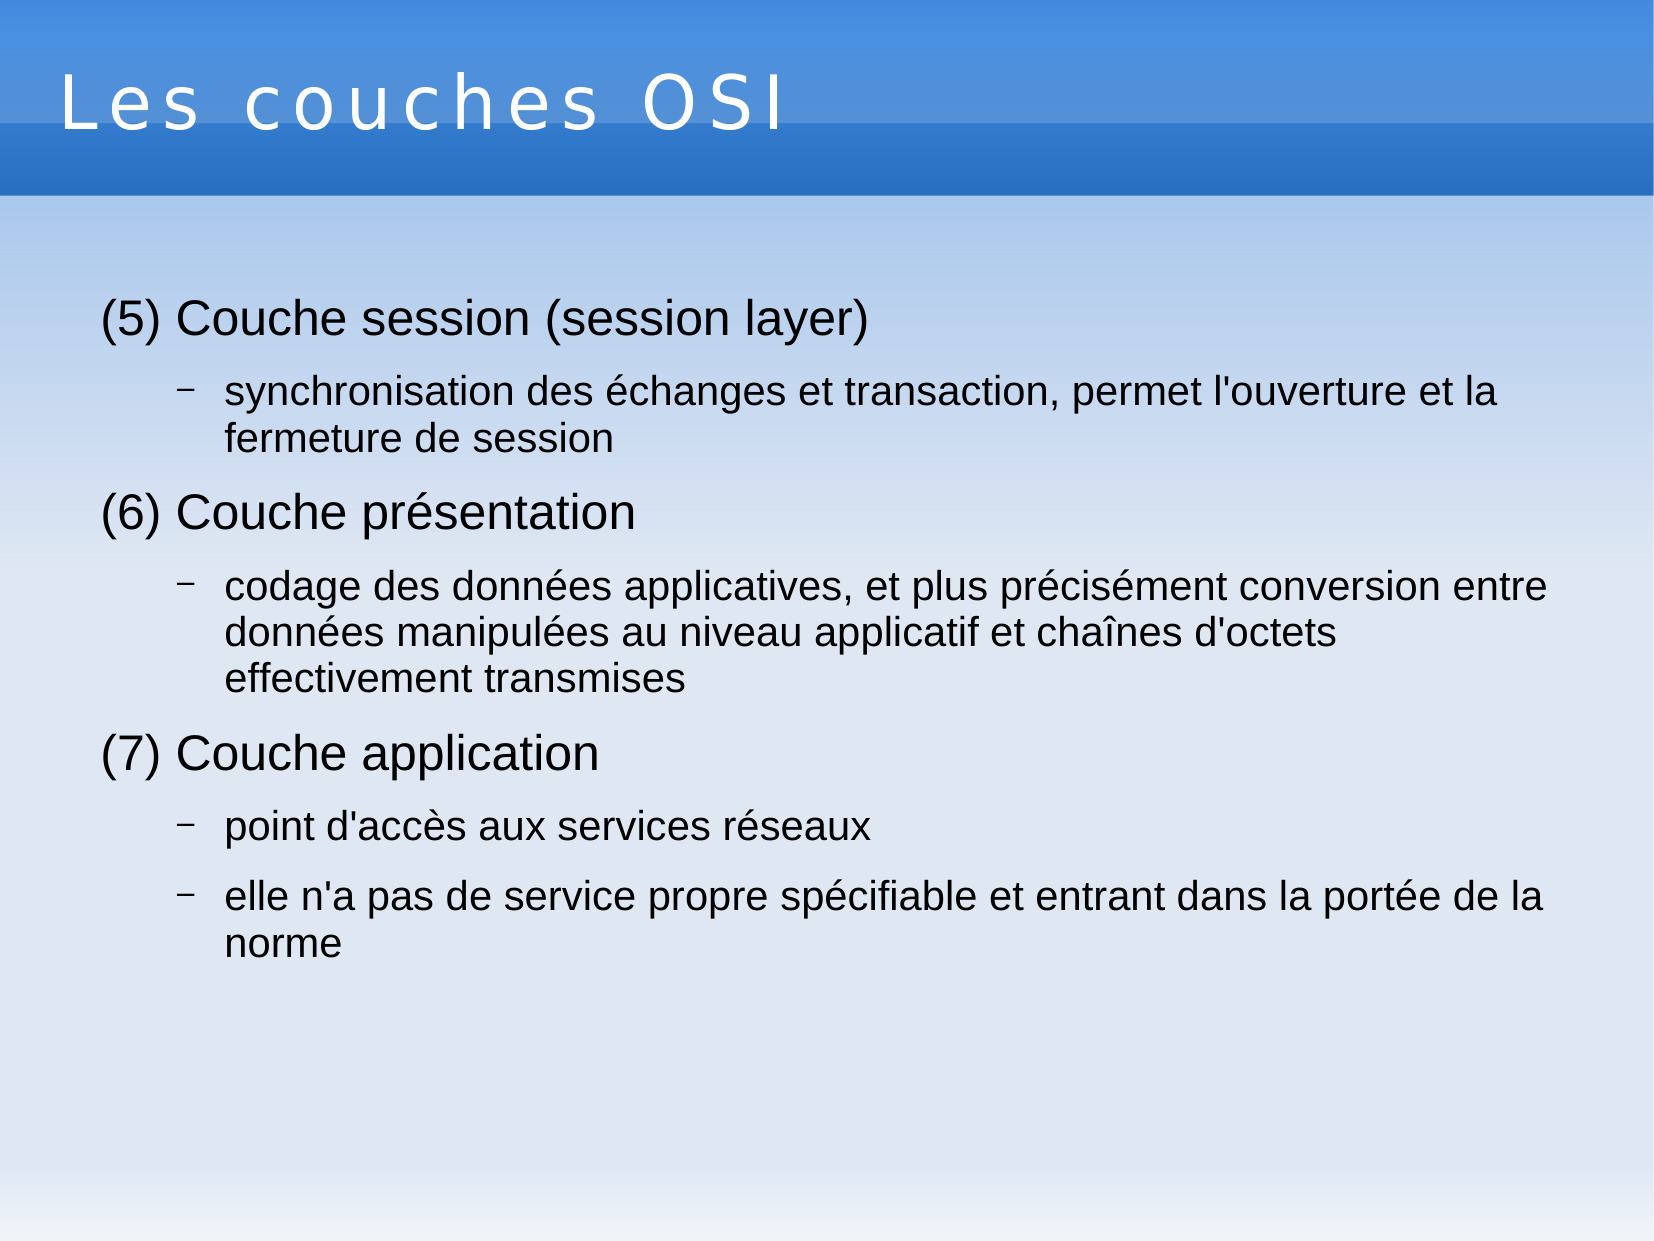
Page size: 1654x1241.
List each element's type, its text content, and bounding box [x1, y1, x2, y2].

picture [0, 0, 1654, 1241]
title Les couches OSI [59, 29, 1270, 178]
list (5) Couche session (session layer) synchronisation des échanges et transaction, permet l'ouverture et la fermeture de session (6) Couche présentation codage des données applicatives, et plus précisément conversion entre données manipulées au niveau applicatif et chaînes d'octets effectivement transmises (7) Couche application point d'accès aux services réseaux elle n'a pas de service propre spécifiable et entrant dans la portée de la norme [82, 290, 1571, 1094]
